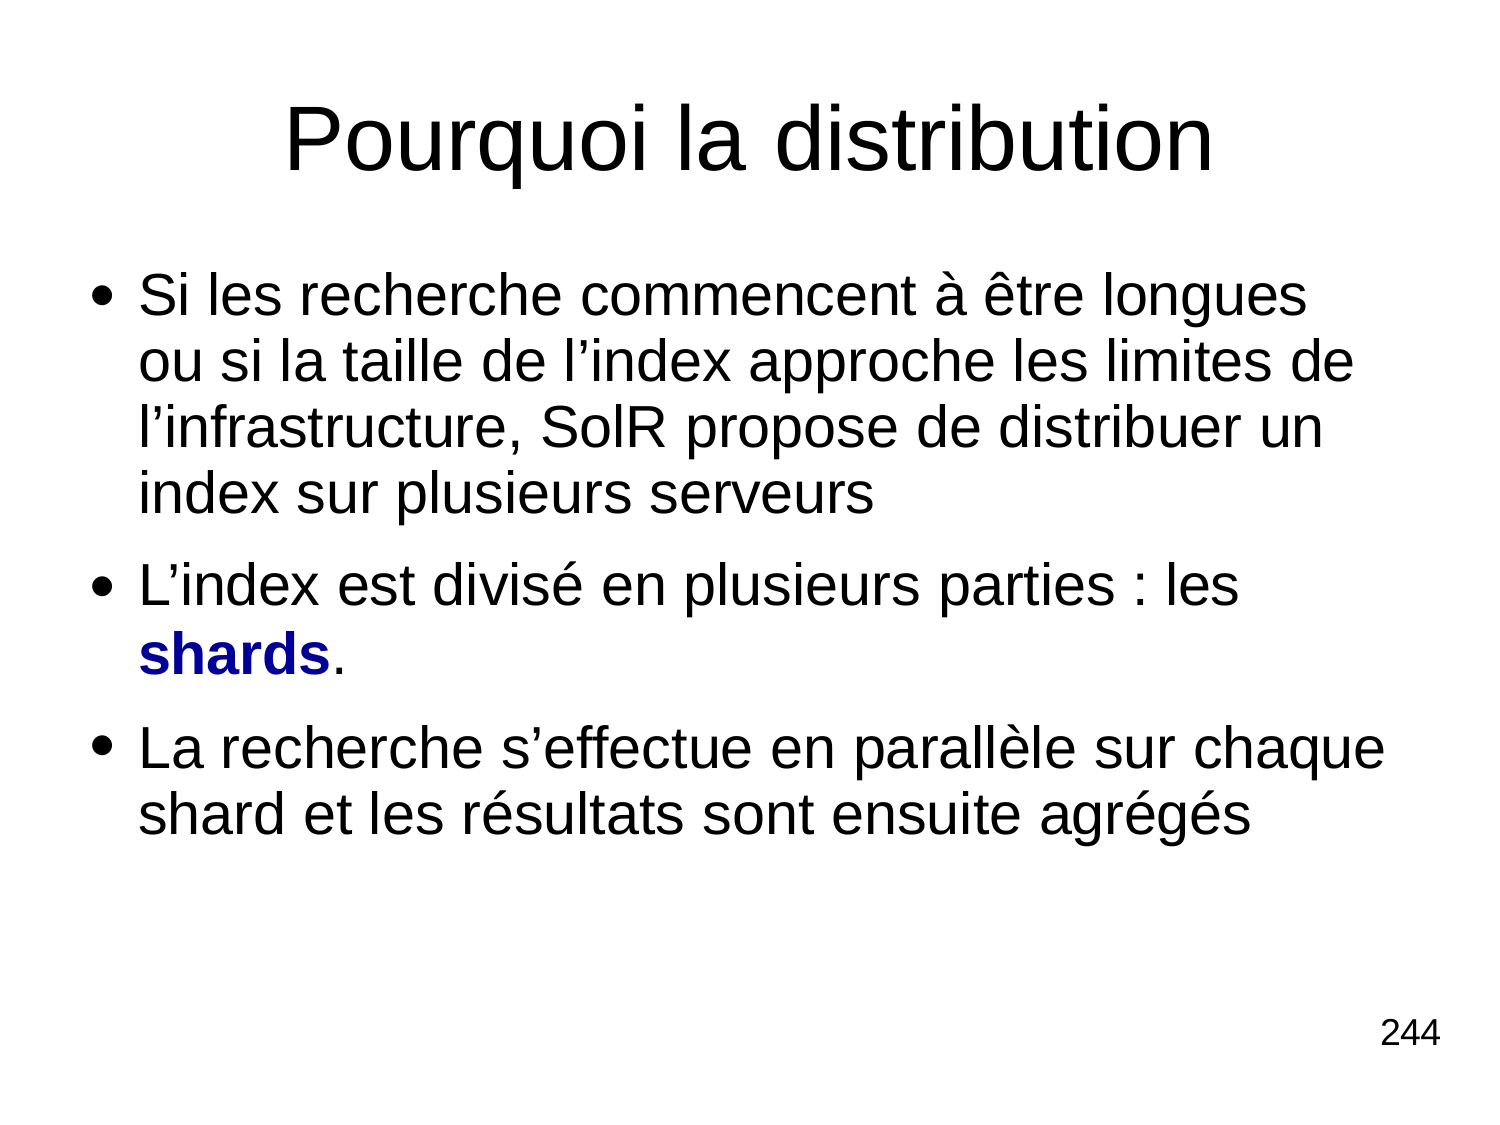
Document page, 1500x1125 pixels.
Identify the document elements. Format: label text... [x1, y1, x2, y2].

slide_number 244 [1373, 1009, 1451, 1125]
text_box Si les recherche commencent à être longues ou si la taille de l’index approche les limites de l’infrastructure, SolR propose de distribuer un index sur plusieurs serveurs L’index est divisé en plusieurs parties : les shards. La recherche s’effectue en parallèle sur chaque shard et les résultats sont ensuite agrégés [136, 255, 1390, 847]
title Pourquoi la distribution [281, 76, 1218, 255]
text_box ● [88, 724, 115, 759]
text_box ● [88, 273, 115, 308]
text_box ● [88, 565, 115, 600]
